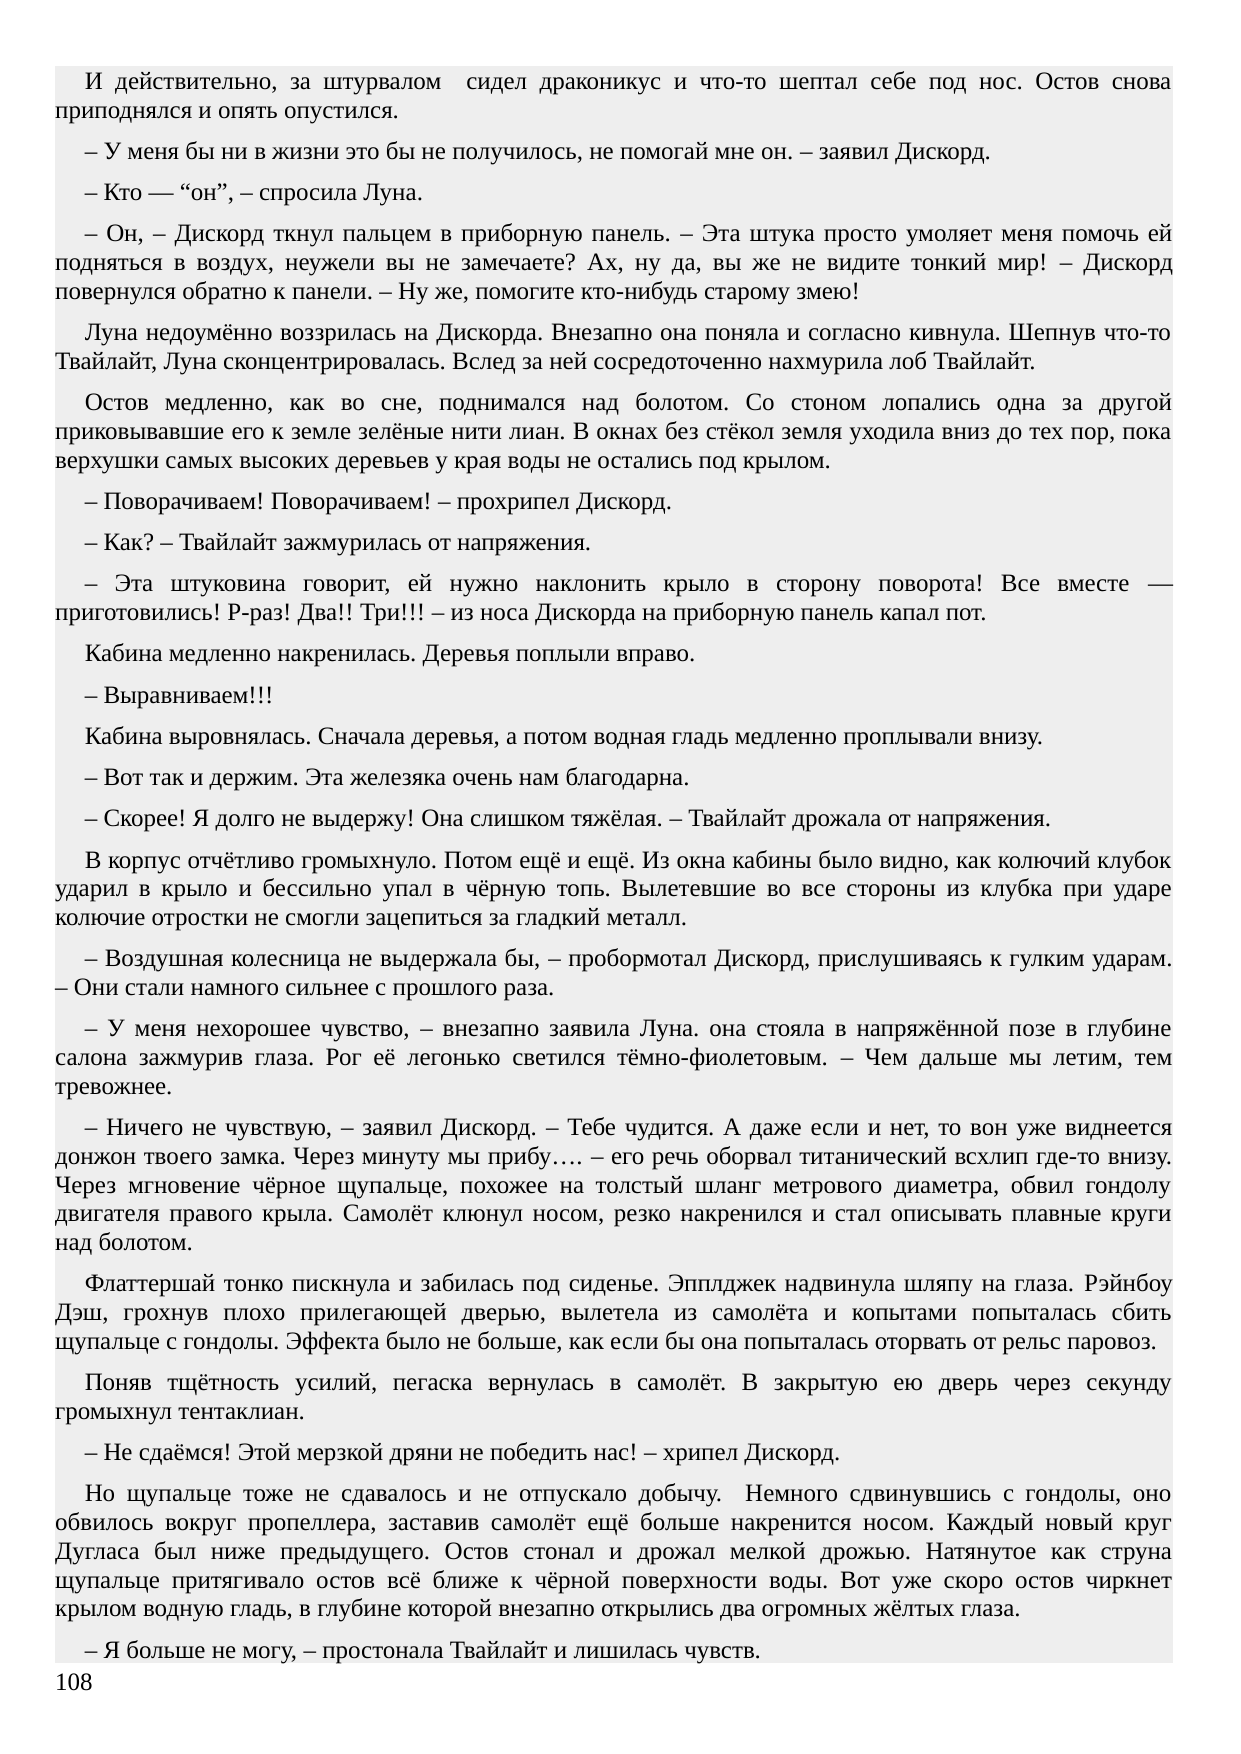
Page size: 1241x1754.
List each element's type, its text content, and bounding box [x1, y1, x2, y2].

text В корпус отчётливо громыхнуло. Потом ещё и ещё. Из окна кабины было видно, как колючий клубок ударил в крыло и бессильно упал в чёрную топь. Вылетевшие во все стороны из клубка при ударе колючие отростки не смогли зацепиться за гладкий металл. [55, 845, 1173, 931]
text – Не сдаёмся! Этой мерзкой дряни не победить нас! – хрипел Дискорд. [55, 1437, 1173, 1466]
text – Выравниваем!!! [55, 680, 1173, 708]
text Флаттершай тонко пискнула и забилась под сиденье. Эпплджек надвинула шляпу на глаза. Рэйнбоу Дэш, грохнув плохо прилегающей дверью, вылетела из самолёта и копытами попыталась сбить щупальце с гондолы. Эффекта было не больше, как если бы она попыталась оторвать от рельс паровоз. [55, 1268, 1173, 1355]
text Кабина медленно накренилась. Деревья поплыли вправо. [55, 638, 1173, 667]
text – Я больше не могу, – простонала Твайлайт и лишилась чувств. [55, 1635, 1173, 1663]
text Кабина выровнялась. Сначала деревья, а потом водная гладь медленно проплывали внизу. [55, 721, 1173, 750]
text – Как? – Твайлайт зажмурилась от напряжения. [55, 527, 1173, 556]
text – Вот так и держим. Эта железяка очень нам благодарна. [55, 762, 1173, 791]
text – Поворачиваем! Поворачиваем! – прохрипел Дискорд. [55, 486, 1173, 515]
text – У меня бы ни в жизни это бы не получилось, не помогай мне он. – заявил Дискорд. [55, 136, 1173, 165]
text Остов медленно, как во сне, поднимался над болотом. Со стоном лопались одна за другой приковывавшие его к земле зелёные нити лиан. В окнах без стёкол земля уходила вниз до тех пор, пока верхушки самых высоких деревьев у края воды не остались под крылом. [55, 387, 1173, 473]
text Луна недоумённо воззрилась на Дискорда. Внезапно она поняла и согласно кивнула. Шепнув что-то Твайлайт, Луна сконцентрировалась. Вслед за ней сосредоточенно нахмурила лоб Твайлайт. [55, 317, 1173, 375]
text – Он, – Дискорд ткнул пальцем в приборную панель. – Эта штука просто умоляет меня помочь ей подняться в воздух, неужели вы не замечаете? Ах, ну да, вы же не видите тонкий мир! – Дискорд повернулся обратно к панели. – Ну же, помогите кто-нибудь старому змею! [55, 218, 1173, 305]
text Но щупальце тоже не сдавалось и не отпускало добычу. Немного сдвинувшись с гондолы, оно обвилось вокруг пропеллера, заставив самолёт ещё больше накренится носом. Каждый новый круг Дугласа был ниже предыдущего. Остов стонал и дрожал мелкой дрожью. Натянутое как струна щупальце притягивало остов всё ближе к чёрной поверхности воды. Вот уже скоро остов чиркнет крылом водную гладь, в глубине которой внезапно открылись два огромных жёлтых глаза. [55, 1478, 1173, 1622]
text – Ничего не чувствую, – заявил Дискорд. – Тебе чудится. А даже если и нет, то вон уже виднеется донжон твоего замка. Через минуту мы прибу…. – его речь оборвал титанический всхлип где-то внизу. Через мгновение чёрное щупальце, похожее на толстый шланг метрового диаметра, обвил гондолу двигателя правого крыла. Самолёт клюнул носом, резко накренился и стал описывать плавные круги над болотом. [55, 1112, 1173, 1256]
text Поняв тщётность усилий, пегаска вернулась в самолёт. В закрытую ею дверь через секунду громыхнул тентаклиан. [55, 1367, 1173, 1425]
text – Эта штуковина говорит, ей нужно наклонить крыло в сторону поворота! Все вместе — приготовились! Р-раз! Два!! Три!!! – из носа Дискорда на приборную панель капал пот. [55, 568, 1173, 626]
text – Скорее! Я долго не выдержу! Она слишком тяжёлая. – Твайлайт дрожала от напряжения. [55, 803, 1173, 832]
text – У меня нехорошее чувство, – внезапно заявила Луна. она стояла в напряжённой позе в глубине салона зажмурив глаза. Рог её легонько светился тёмно-фиолетовым. – Чем дальше мы летим, тем тревожнее. [55, 1013, 1173, 1100]
text – Кто — “он”, – спросила Луна. [55, 177, 1173, 206]
text И действительно, за штурвалом сидел драконикус и что-то шептал себе под нос. Остов снова приподнялся и опять опустился. [55, 66, 1173, 123]
text – Воздушная колесница не выдержала бы, – пробормотал Дискорд, прислушиваясь к гулким ударам. – Они стали намного сильнее с прошлого раза. [55, 943, 1173, 1001]
